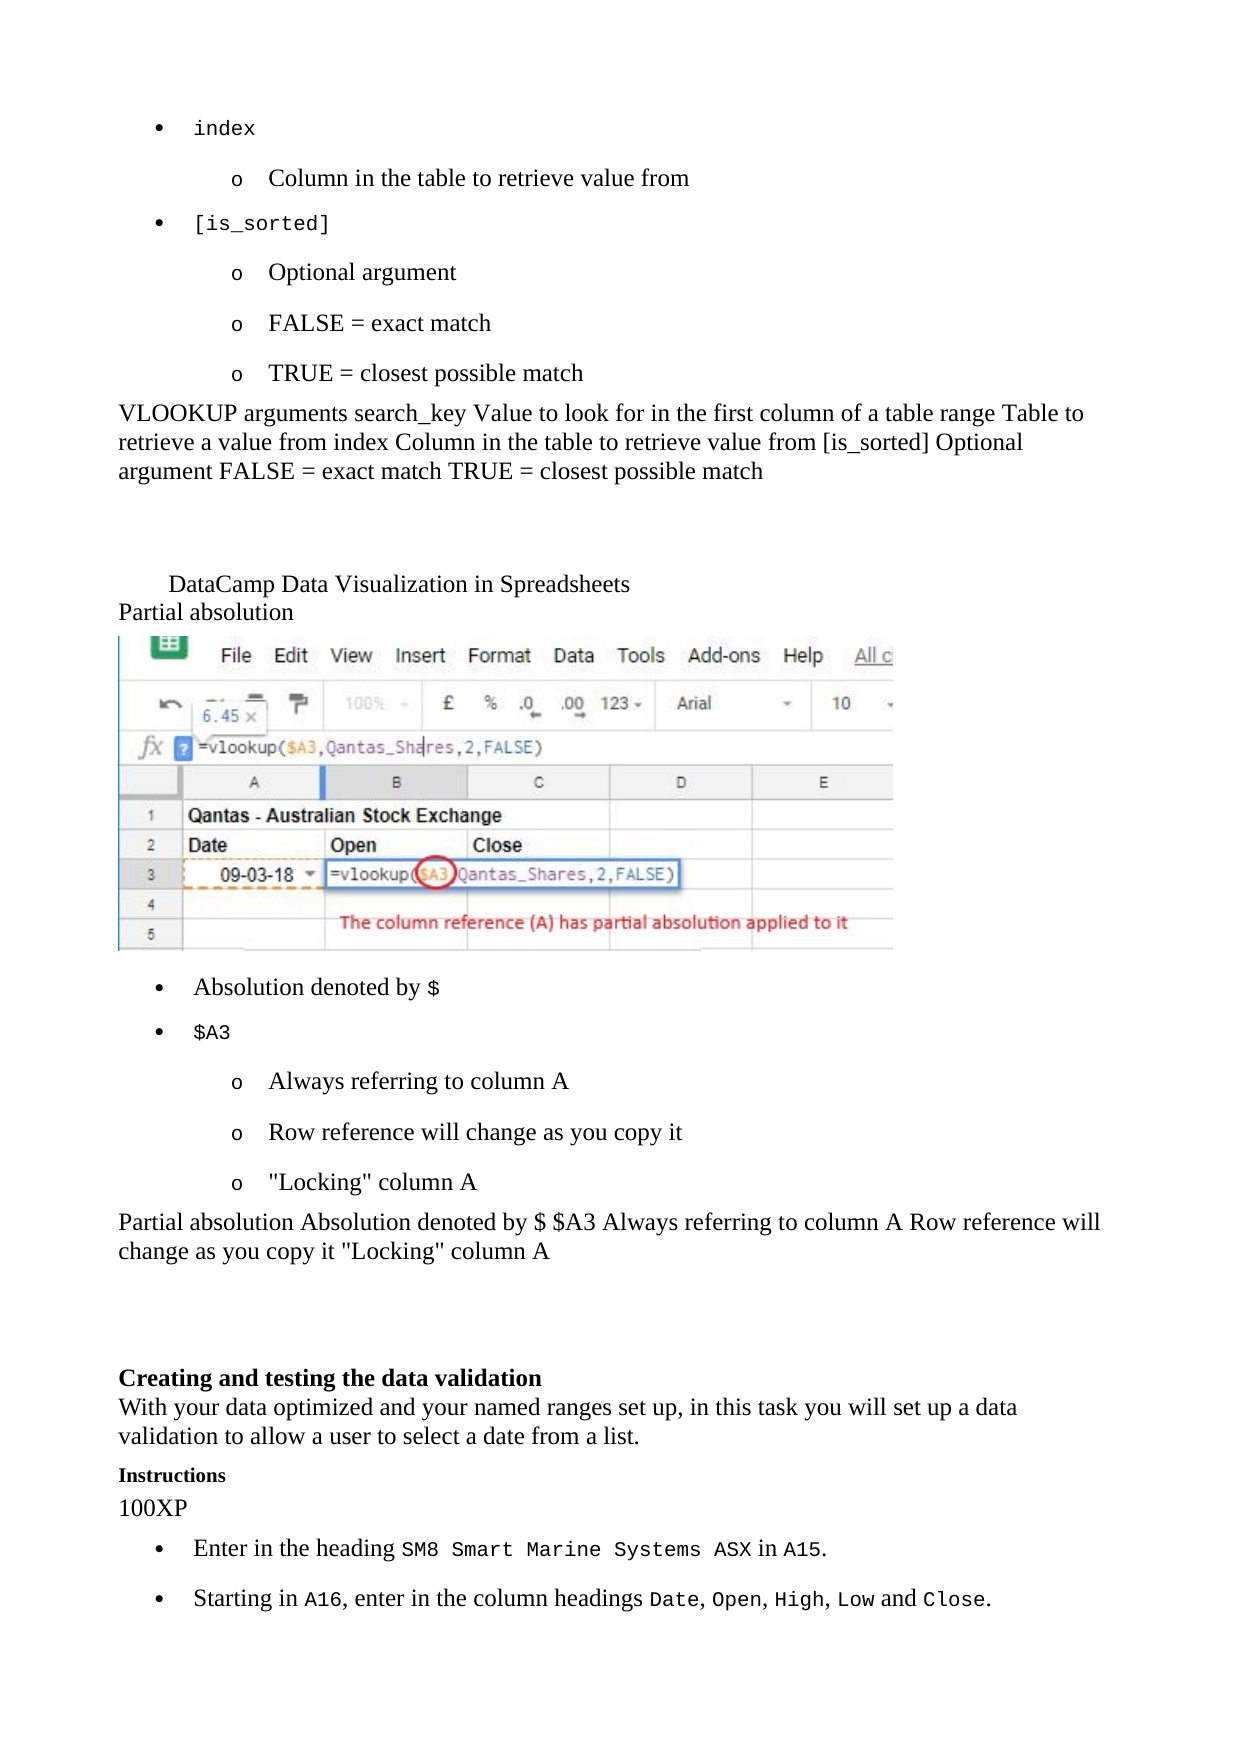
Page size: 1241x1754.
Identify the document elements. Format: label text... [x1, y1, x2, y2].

list Row reference will change as you copy it [231, 1117, 1122, 1146]
list [is_sorted] [156, 213, 1122, 237]
text DataCamp Data Visualization in Spreadsheets [118, 542, 1122, 597]
text 100XP [118, 1493, 1122, 1522]
list Starting in A16, enter in the column headings Date, Open, High, Low and Close. [156, 1583, 1122, 1613]
text Partial absolution [118, 597, 1122, 626]
subtitle Instructions [118, 1462, 1122, 1487]
list $A3 [156, 1022, 1122, 1046]
text With your data optimized and your named ranges set up, in this task you will set up a data validation to allow a user to select a date from a list. [118, 1392, 1122, 1450]
list Optional argument [231, 257, 1122, 287]
list FALSE = exact match [231, 308, 1122, 337]
list Always referring to column A [231, 1066, 1122, 1096]
list TRUE = closest possible match [231, 358, 1122, 388]
list Enter in the heading SM8 Smart Marine Systems ASX in A15. [156, 1533, 1122, 1562]
list index [156, 118, 1122, 142]
list Absolution denoted by $ [156, 972, 1122, 1001]
list Column in the table to retrieve value from [231, 163, 1122, 192]
subtitle Creating and testing the data validation [118, 1363, 1122, 1392]
text Partial absolution Absolution denoted by $ $A3 Always referring to column A Row reference will change as you copy it "Locking" column A [118, 1207, 1122, 1265]
list "Locking" column A [231, 1167, 1122, 1197]
text VLOOKUP arguments search_key Value to look for in the first column of a table range Table to retrieve a value from index Column in the table to retrieve value from [is_sorted] Optional argument FALSE = exact match TRUE = closest possible match [118, 398, 1122, 484]
